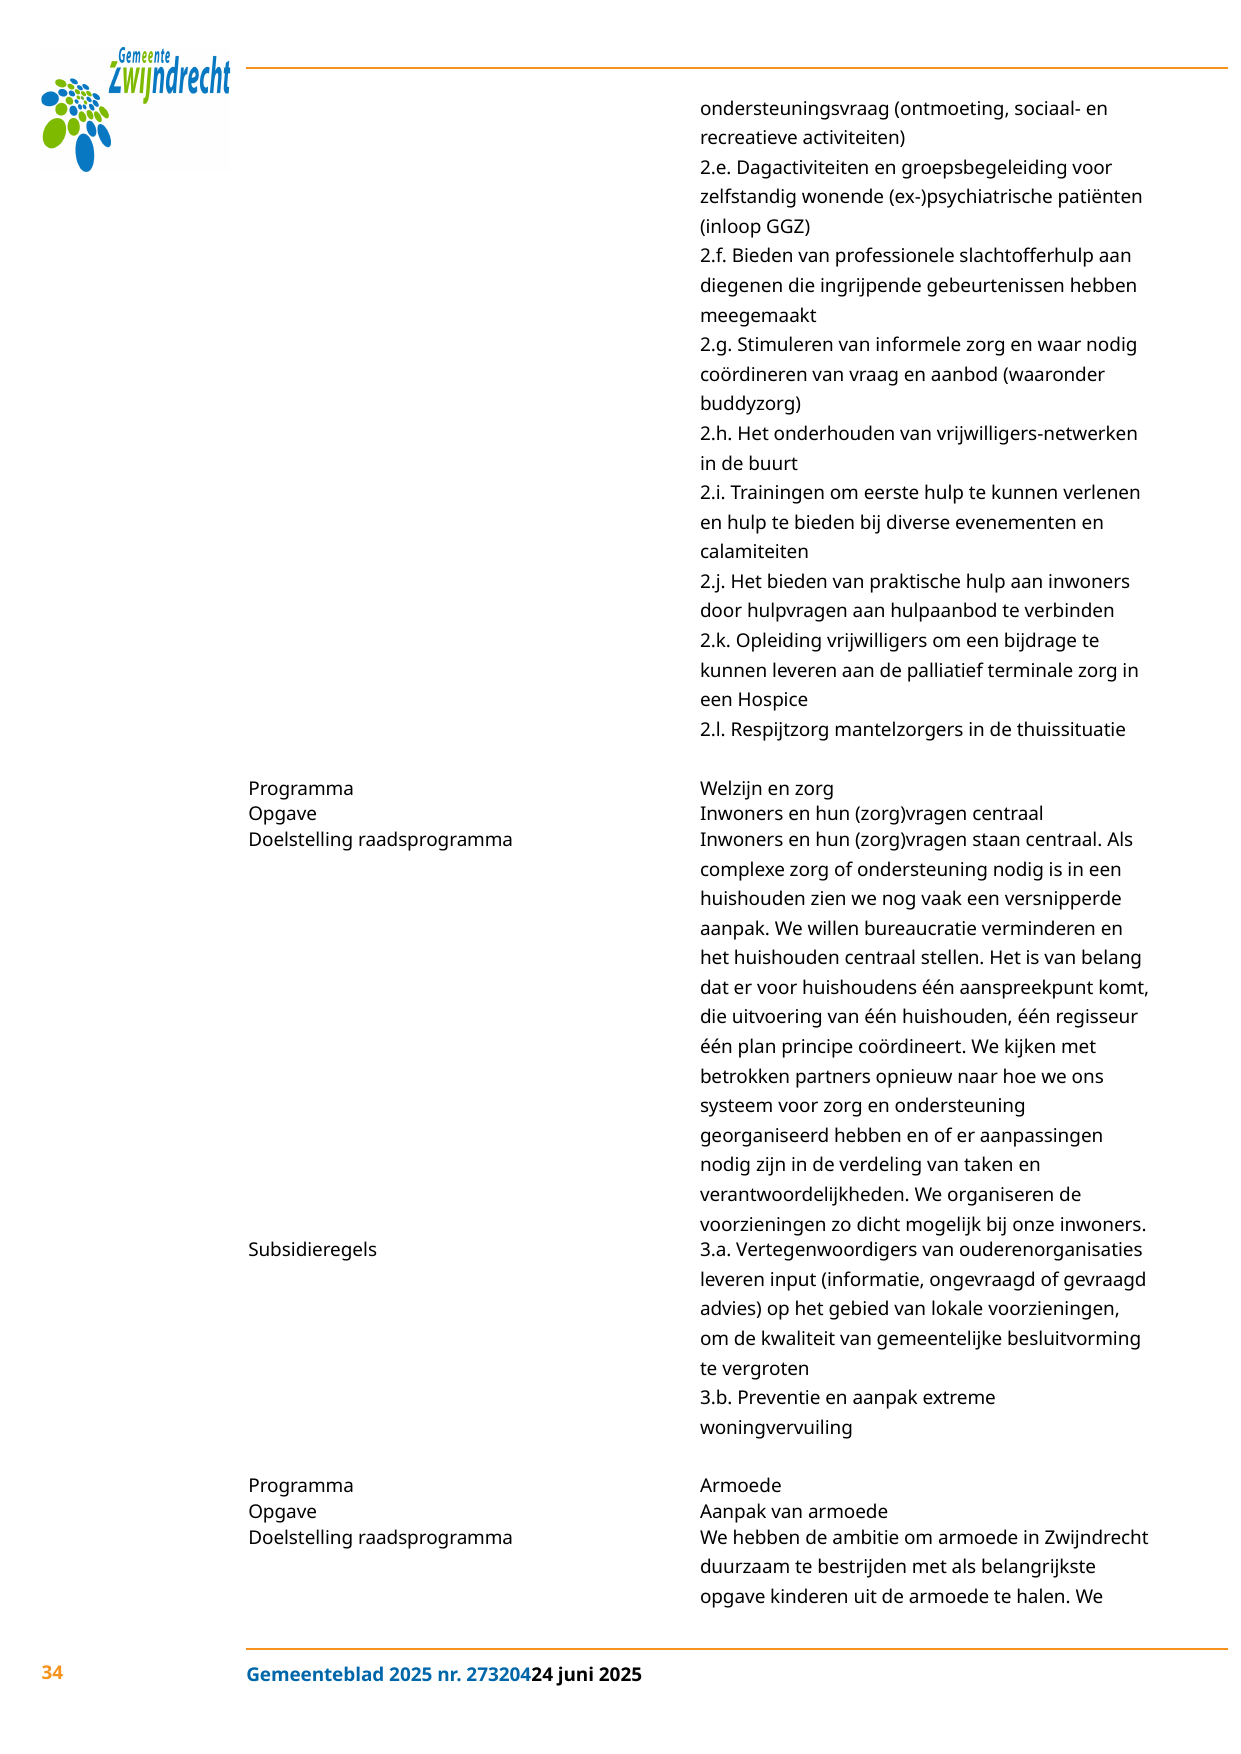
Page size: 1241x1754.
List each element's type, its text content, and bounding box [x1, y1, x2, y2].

table_header Welzijn en zorg [700, 775, 1152, 800]
table_header Programma [248, 775, 700, 800]
table_cell Inwoners en hun (zorg)vragen staan centraal. Als complexe zorg of ondersteuning nodig is in een huishouden zien we nog vaak een versnipperde aanpak. We willen bureaucratie verminderen en het huishouden centraal stellen. Het is van belang dat er voor huishoudens één aanspreekpunt komt, die uitvoering van één huishouden, één regisseur één plan principe coördineert. We kijken met betrokken partners opnieuw naar hoe we ons systeem voor zorg en ondersteuning georganiseerd hebben en of er aanpassingen nodig zijn in de verdeling van taken en verantwoordelijkheden. We organiseren de voorzieningen zo dicht mogelijk bij onze inwoners. [700, 826, 1152, 1236]
table_header Armoede [700, 1473, 1152, 1498]
table_cell Opgave [248, 1498, 700, 1524]
table_cell Opgave [248, 800, 700, 826]
table_cell Doelstelling raadsprogramma [248, 826, 700, 1236]
table_cell 3.a. Vertegenwoordigers van ouderenorganisaties leveren input (informatie, ongevraagd of gevraagd advies) op het gebied van lokale voorzieningen, om de kwaliteit van gemeentelijke besluitvorming te vergroten 3.b. Preventie en aanpak extreme woningvervuiling [700, 1236, 1152, 1440]
table_cell We hebben de ambitie om armoede in Zwijndrecht duurzaam te bestrijden met als belangrijkste opgave kinderen uit de armoede te halen. We [700, 1524, 1152, 1609]
picture [41, 47, 231, 172]
table_cell [248, 95, 700, 742]
table_cell ondersteuningsvraag (ontmoeting, sociaal- en recreatieve activiteiten) 2.e. Dagactiviteiten en groepsbegeleiding voor zelfstandig wonende (ex-)psychiatrische patiënten (inloop GGZ) 2.f. Bieden van professionele slachtofferhulp aan diegenen die ingrijpende gebeurtenissen hebben meegemaakt 2.g. Stimuleren van informele zorg en waar nodig coördineren van vraag en aanbod (waaronder buddyzorg) 2.h. Het onderhouden van vrijwilligers-netwerken in de buurt 2.i. Trainingen om eerste hulp te kunnen verlenen en hulp te bieden bij diverse evenementen en calamiteiten 2.j. Het bieden van praktische hulp aan inwoners door hulpvragen aan hulpaanbod te verbinden 2.k. Opleiding vrijwilligers om een bijdrage te kunnen leveren aan de palliatief terminale zorg in een Hospice 2.l. Respijtzorg mantelzorgers in de thuissituatie [700, 95, 1152, 742]
table_cell Subsidieregels [248, 1236, 700, 1440]
table_cell Aanpak van armoede [700, 1498, 1152, 1524]
table_header Programma [248, 1473, 700, 1498]
table_cell Doelstelling raadsprogramma [248, 1524, 700, 1609]
table_cell Inwoners en hun (zorg)vragen centraal [700, 800, 1152, 826]
